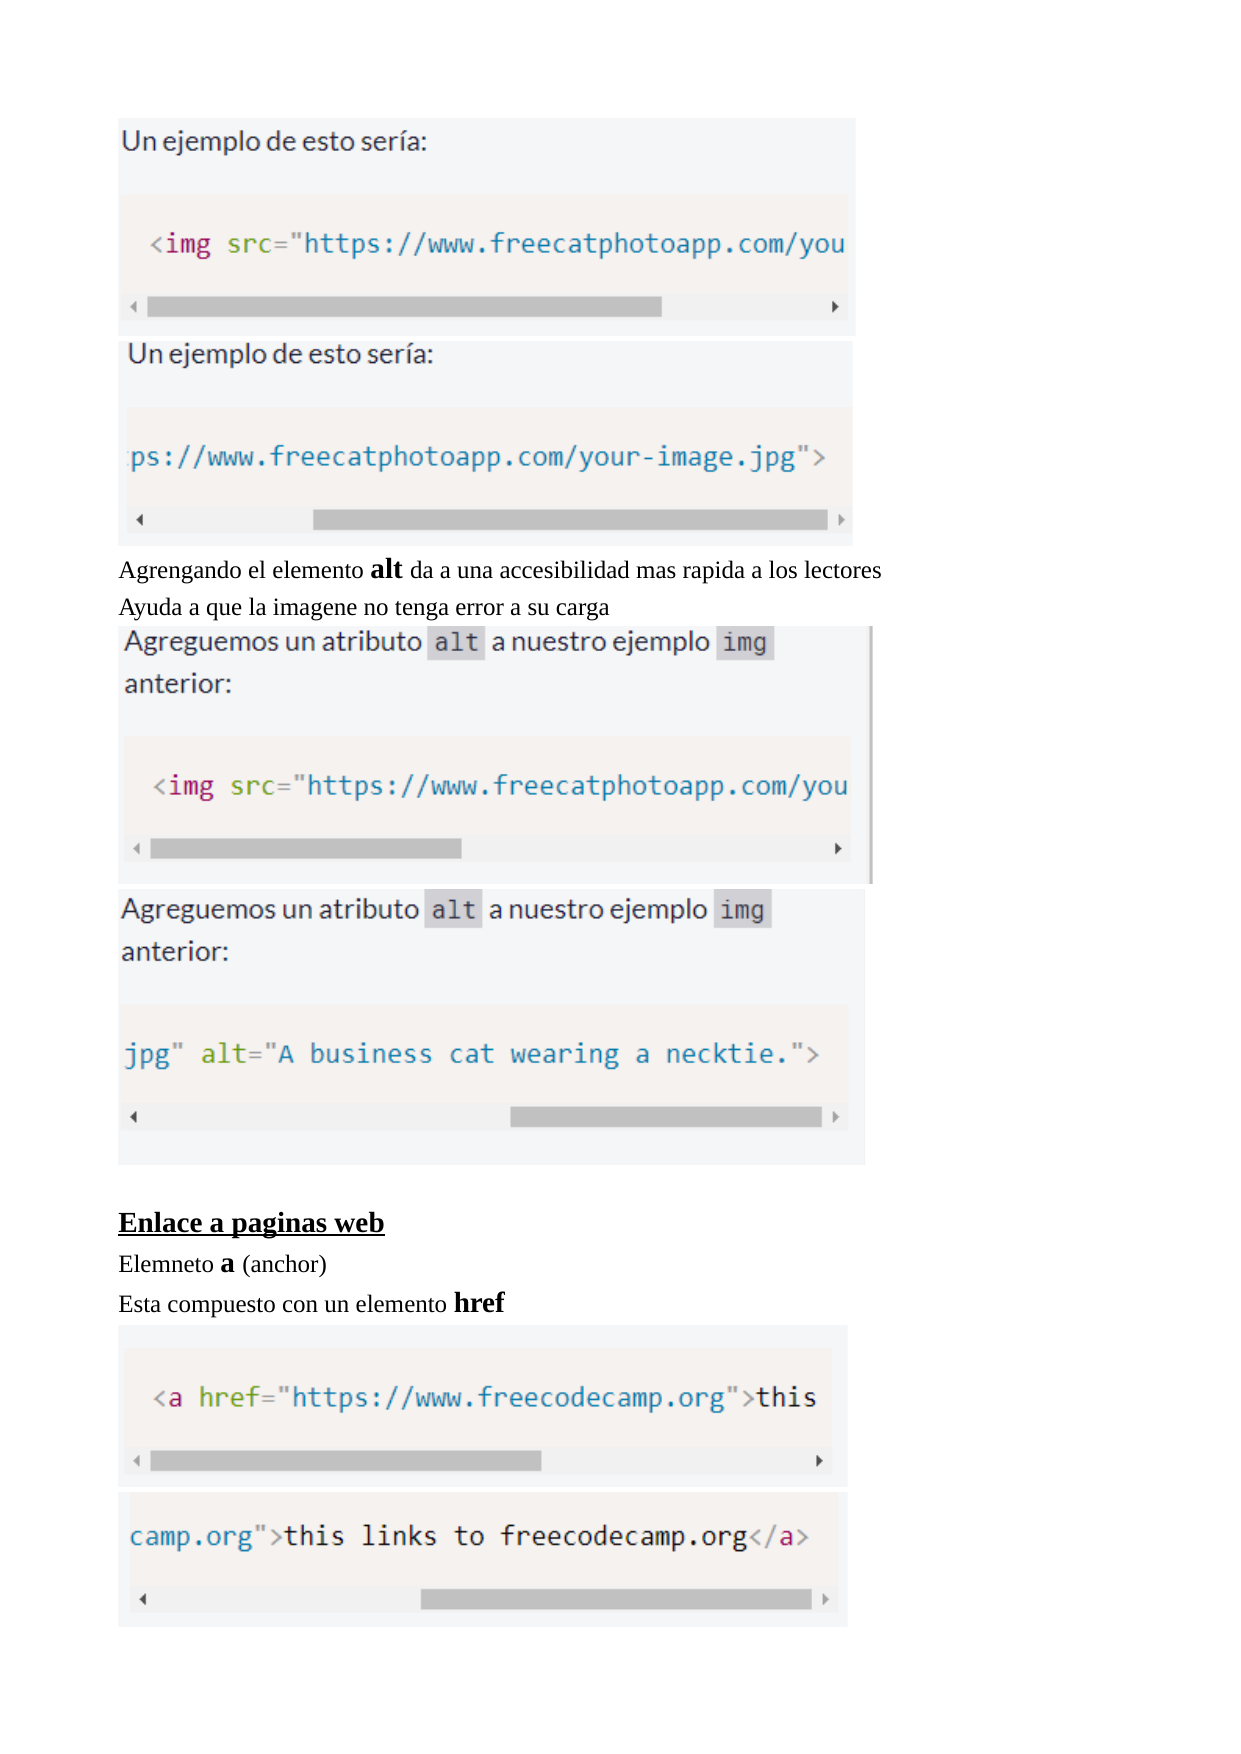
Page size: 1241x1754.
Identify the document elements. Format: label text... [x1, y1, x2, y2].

text Esta compuesto con un elemento href [118, 1285, 1122, 1319]
text Ayuda a que la imagene no tenga error a su carga [118, 592, 1122, 620]
text Agrengando el elemento alt da a una accesibilidad mas rapida a los lectores [118, 551, 1122, 585]
picture [118, 118, 856, 336]
picture [118, 889, 865, 1165]
text Elemneto a (anchor) [118, 1245, 1122, 1279]
text Enlace a paginas web [118, 1205, 1122, 1238]
picture [118, 341, 853, 546]
picture [118, 1325, 848, 1487]
picture [118, 626, 873, 884]
picture [118, 1492, 848, 1627]
